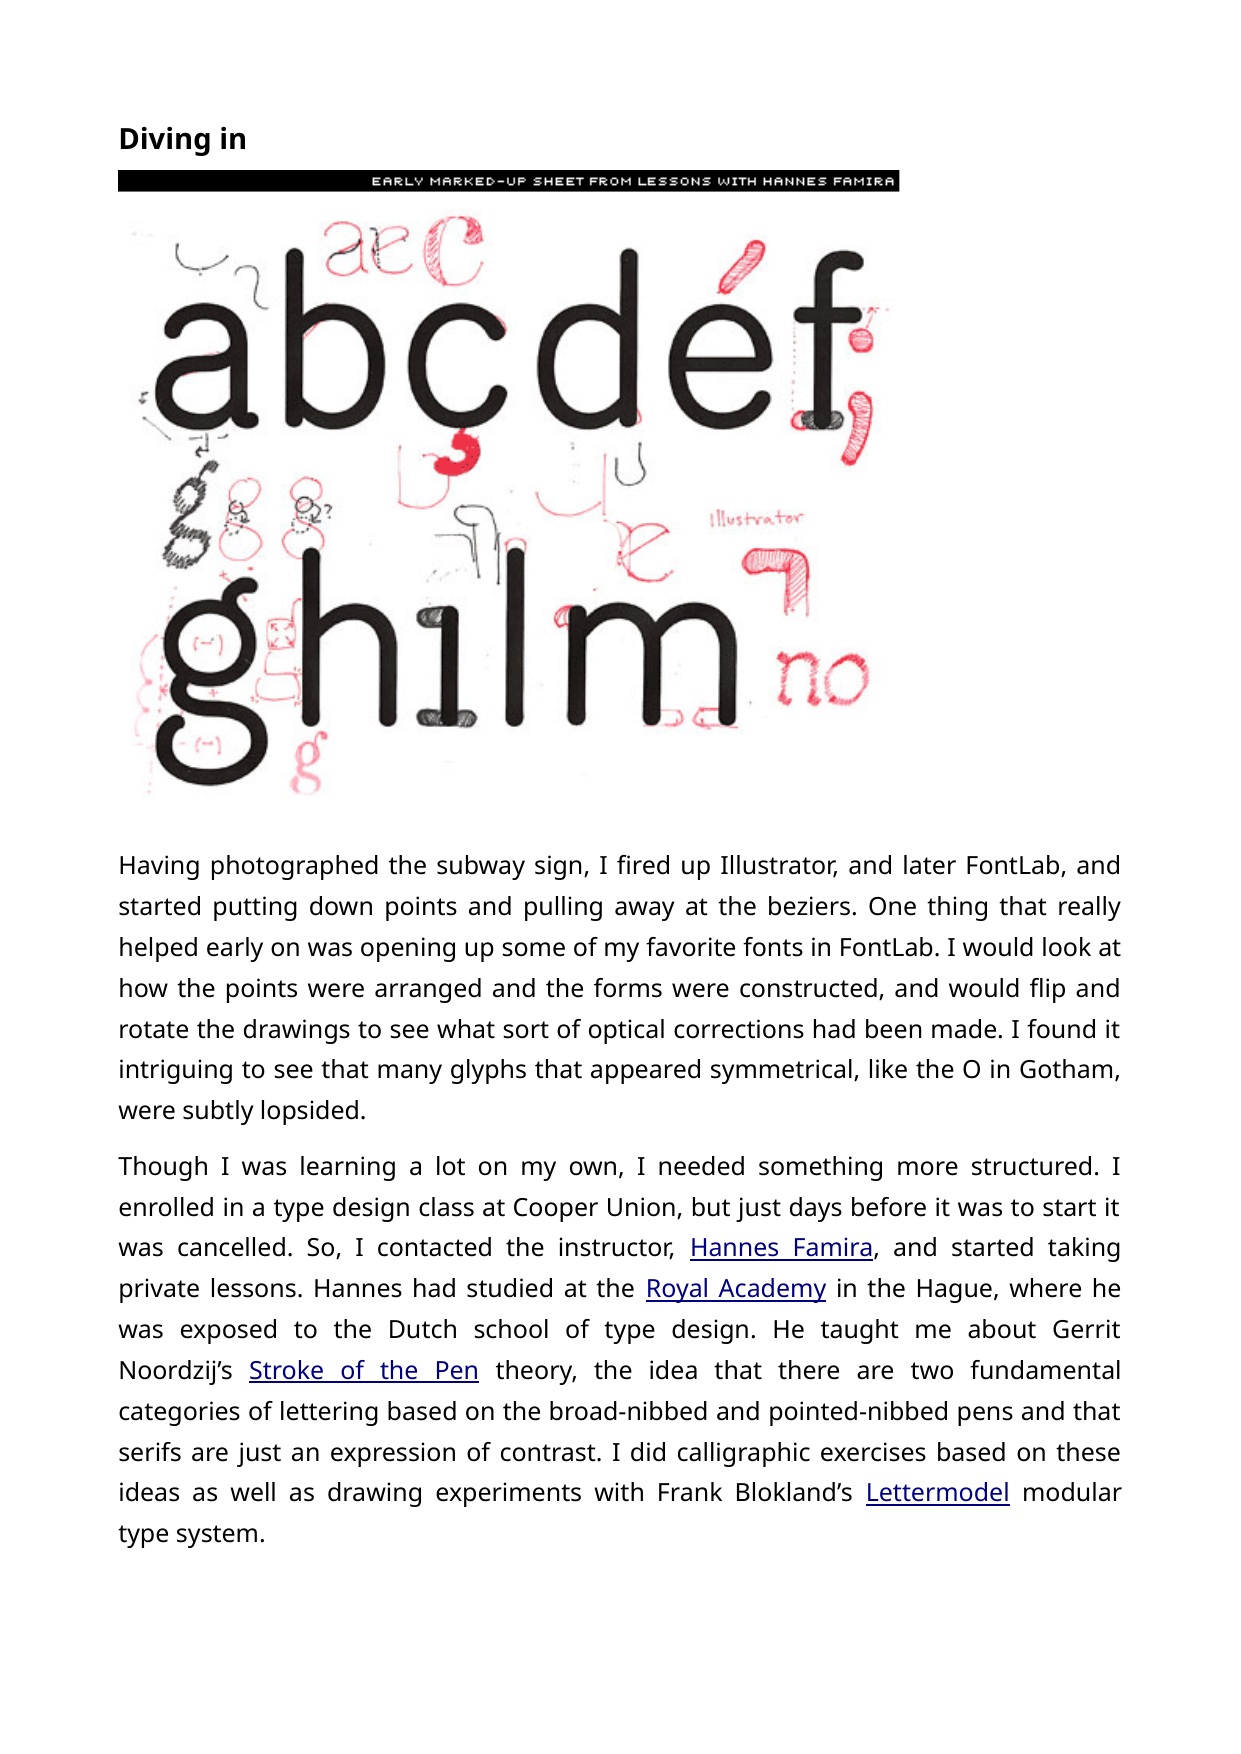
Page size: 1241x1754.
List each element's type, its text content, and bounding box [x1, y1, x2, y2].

text Having photographed the subway sign, I fired up Illustrator, and later FontLab, and started putting down points and pulling away at the beziers. One thing that really helped early on was opening up some of my favorite fonts in FontLab. I would look at how the points were arranged and the forms were constructed, and would flip and rotate the drawings to see what sort of optical corrections had been made. I found it intriguing to see that many glyphs that appeared symmetrical, like the O in Gotham, were subtly lopsided. [118, 848, 1122, 1127]
text Though I was learning a lot on my own, I needed something more structured. I enrolled in a type design class at Cooper Union, but just days before it was to start it was cancelled. So, I contacted the instructor, Hannes Famira, and started taking private lessons. Hannes had studied at the Royal Academy in the Hague, where he was exposed to the Dutch school of type design. He taught me about Gerrit Noordzij’s Stroke of the Pen theory, the idea that there are two fundamental categories of lettering based on the broad-nibbed and pointed-nibbed pens and that serifs are just an expression of contrast. I did calligraphic exercises based on these ideas as well as drawing experiments with Frank Blokland’s Lettermodel modular type system. [118, 1148, 1122, 1550]
subtitle Diving in [118, 118, 1122, 158]
picture [118, 170, 900, 827]
